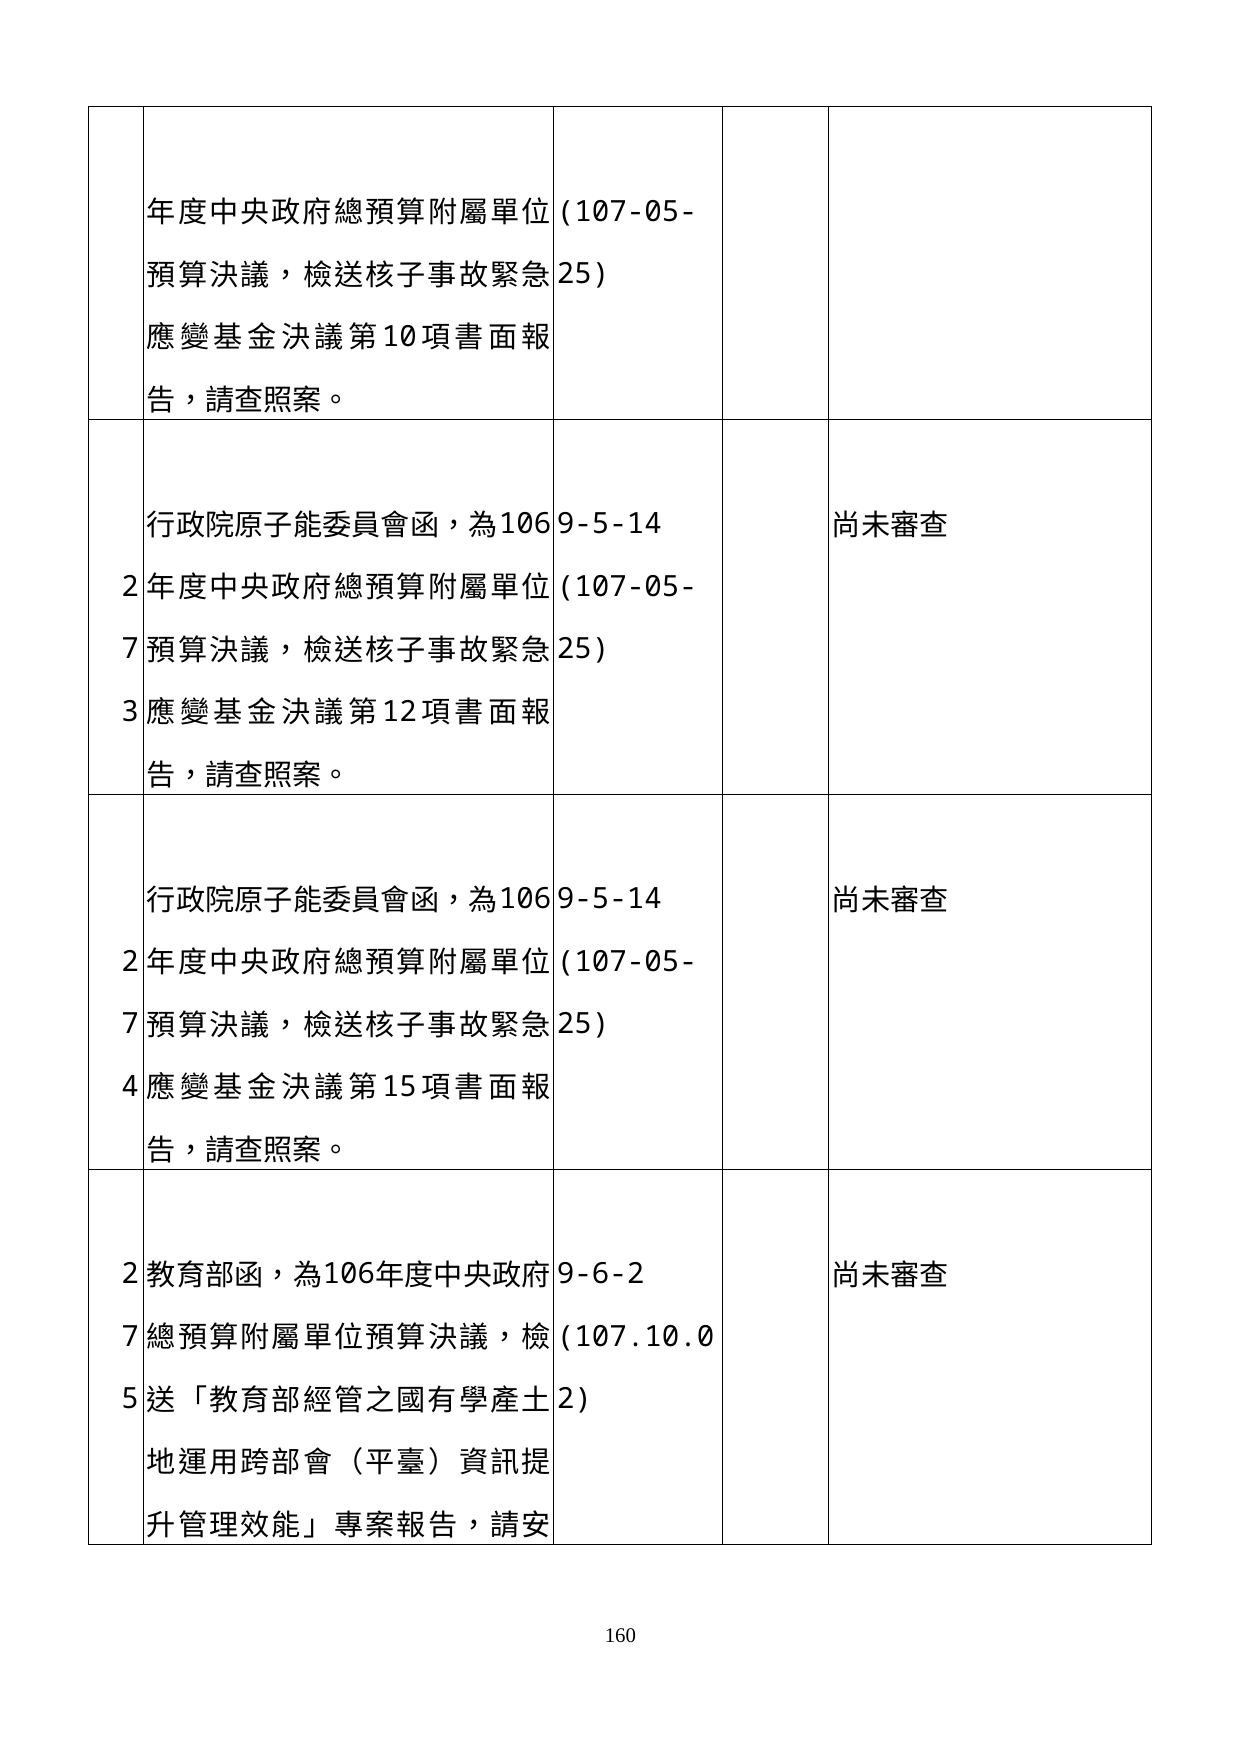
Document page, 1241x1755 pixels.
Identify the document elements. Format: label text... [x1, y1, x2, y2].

table_cell [829, 107, 1151, 418]
table_cell [723, 795, 828, 1168]
table_cell 9-5-14 (107-05-25) [554, 795, 722, 1168]
table_cell 尚未審查 [829, 1170, 1151, 1543]
table_cell [89, 107, 143, 418]
table_cell (107-05-25) [554, 107, 722, 418]
table_cell [723, 420, 828, 793]
table_cell 年度中央政府總預算附屬單位預算決議，檢送核子事故緊急應變基金決議第10項書面報告，請查照案。 [144, 107, 553, 418]
table_cell [89, 420, 143, 793]
table_cell 9-6-2 (107.10.02) [554, 1170, 722, 1543]
table_cell [723, 107, 828, 418]
table_cell [89, 1170, 143, 1543]
table_cell [723, 1170, 828, 1543]
table_cell 教育部函，為106年度中央政府總預算附屬單位預算決議，檢送「教育部經管之國有學產土地運用跨部會（平臺）資訊提升管理效能」專案報告，請安 [144, 1170, 553, 1543]
table_cell 尚未審查 [829, 795, 1151, 1168]
table_cell 9-5-14 (107-05-25) [554, 420, 722, 793]
table_cell 行政院原子能委員會函，為106年度中央政府總預算附屬單位預算決議，檢送核子事故緊急應變基金決議第12項書面報告，請查照案。 [144, 420, 553, 793]
table_cell 行政院原子能委員會函，為106年度中央政府總預算附屬單位預算決議，檢送核子事故緊急應變基金決議第15項書面報告，請查照案。 [144, 795, 553, 1168]
table_cell [89, 795, 143, 1168]
table_cell 尚未審查 [829, 420, 1151, 793]
